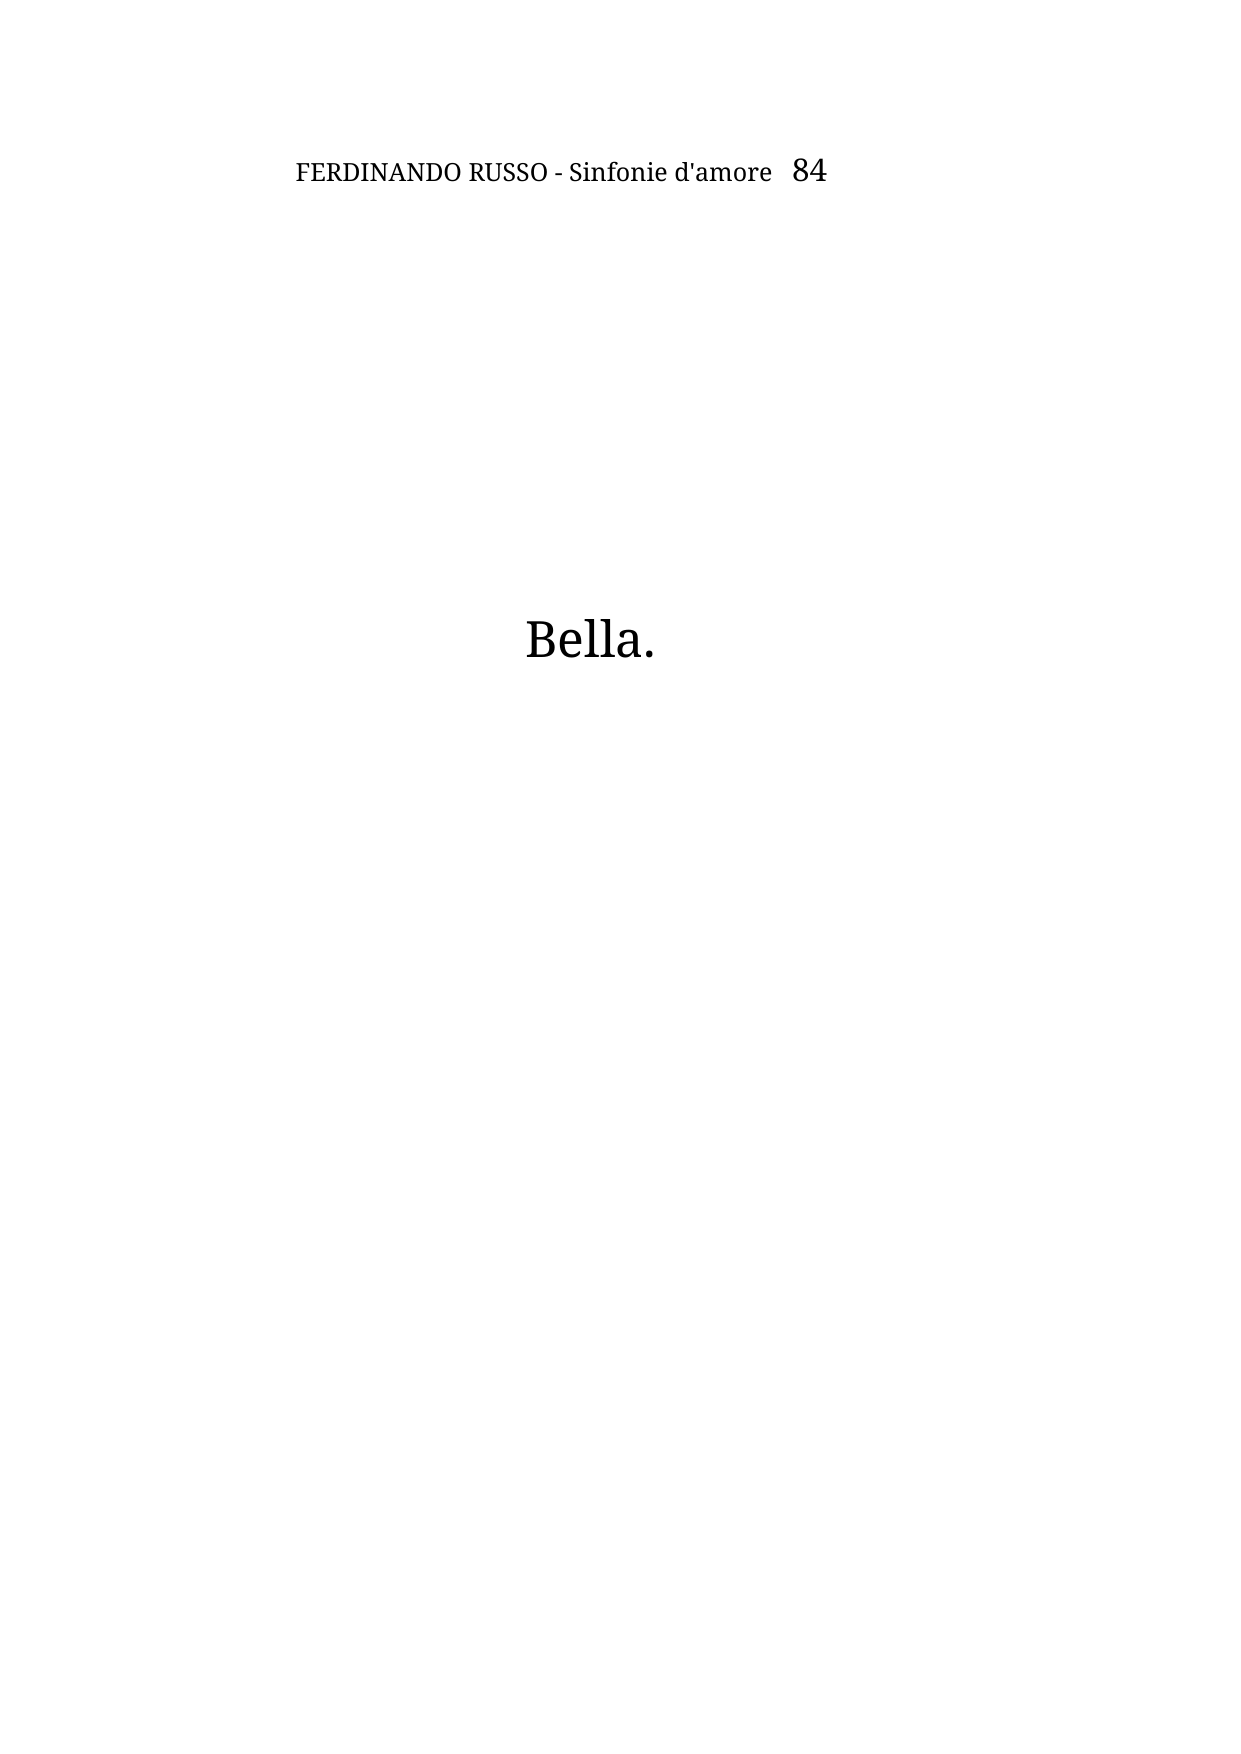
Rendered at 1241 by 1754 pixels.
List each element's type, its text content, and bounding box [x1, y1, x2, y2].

text Bella. [177, 604, 945, 672]
